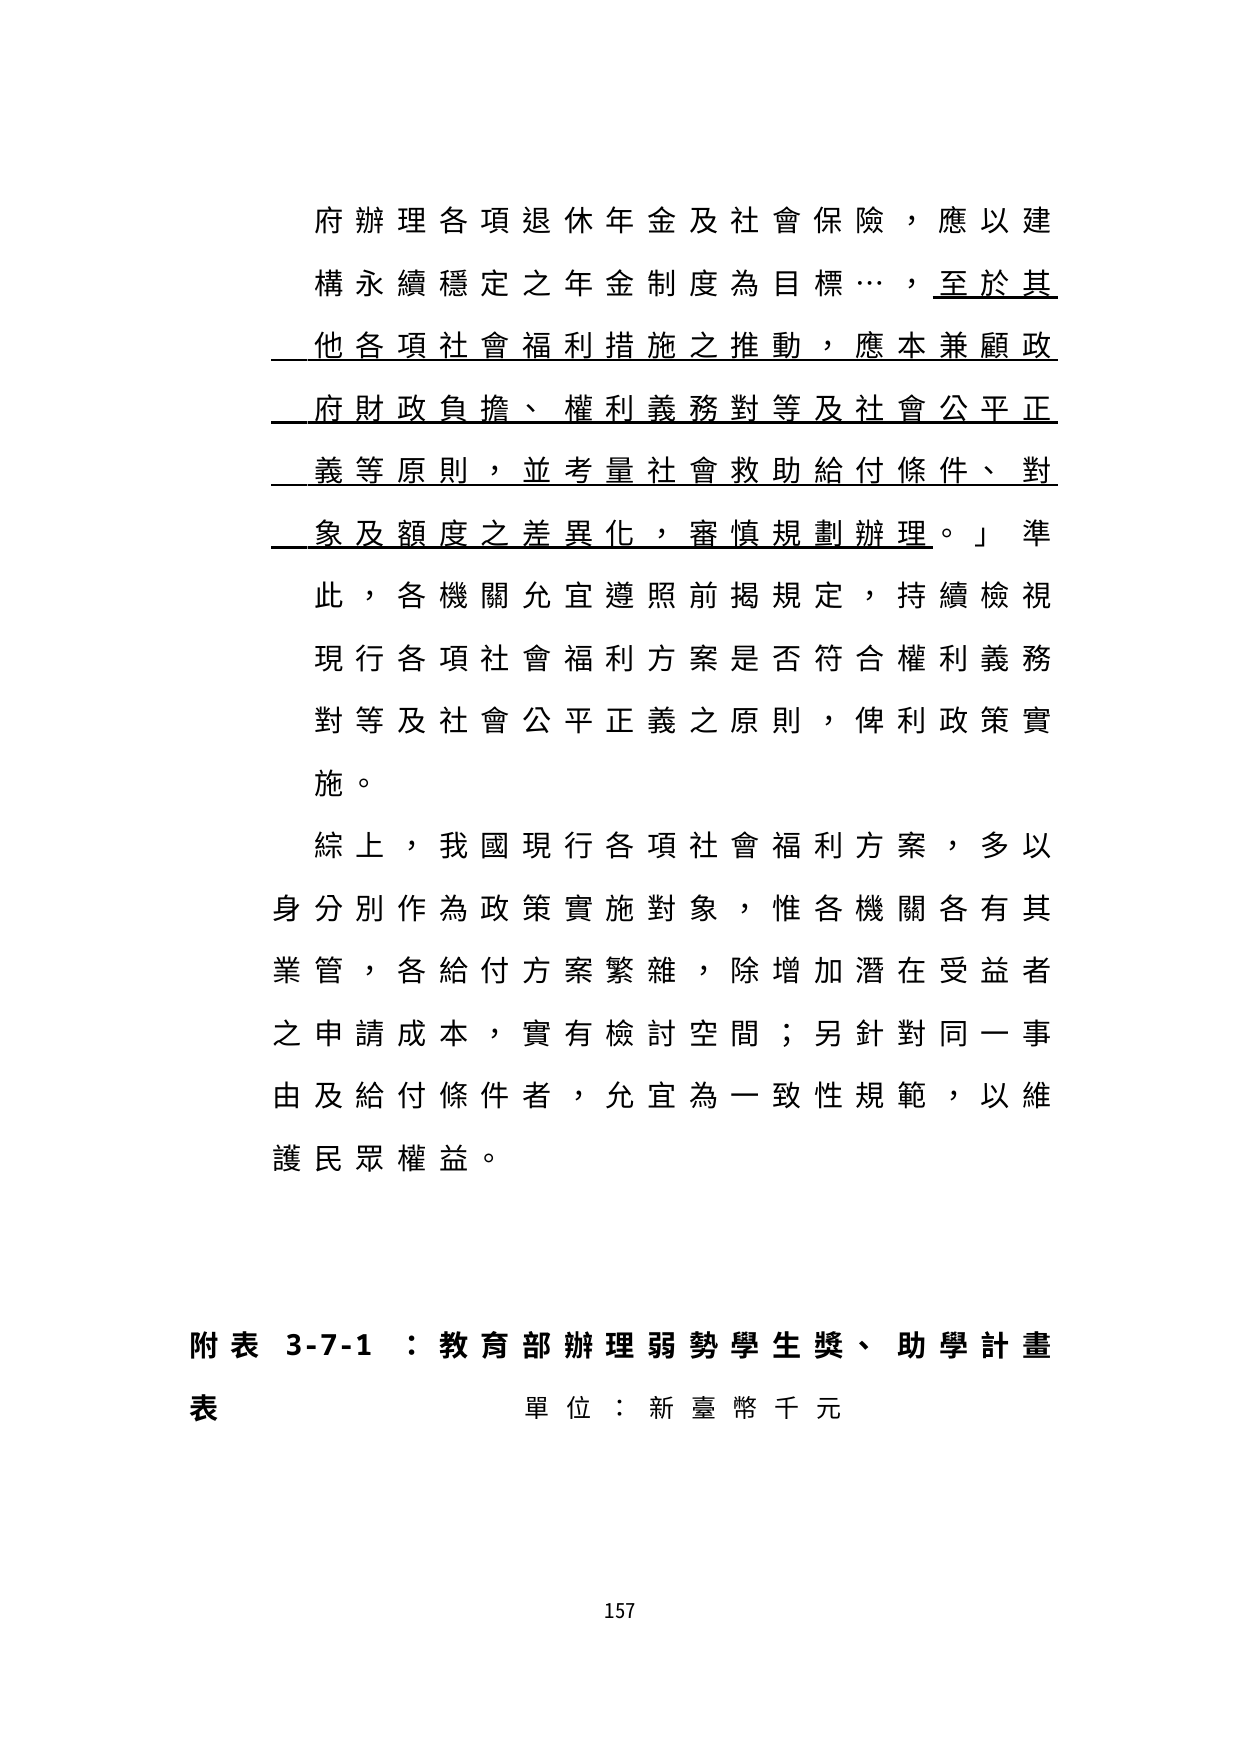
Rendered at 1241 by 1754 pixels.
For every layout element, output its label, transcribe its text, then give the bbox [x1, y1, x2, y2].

text 義等原則，並考量社會救助給付條件、對 [271, 424, 1058, 484]
text 綜上，我國現行各項社會福利方案，多以身分別作為政策實施對象，惟各機關各有其業管，各給付方案繁雜，除增加潛在受益者之申請成本，實有檢討空間；另針對同一事由及給付條件者，允宜為一致性規範，以維護民眾權益。 [242, 802, 1058, 1177]
text 附表3-7-1：教育部辦理弱勢學生獎、助學計畫表 單位：新臺幣千元 [183, 1302, 1086, 1427]
text 府辦理各項退休年金及社會保險，應以建構永續穩定之年金制度為目標…，至於其他各項社會福利措施之推動，應本兼顧政 [271, 177, 1058, 359]
text 府財政負擔、權利義務對等及社會公平正 [271, 361, 1058, 421]
text 象及額度之差異化，審慎規劃辦理。」準此，各機關允宜遵照前揭規定，持續檢視現行各項社會福利方案是否符合權利義務對等及社會公平正義之原則，俾利政策實施。 [271, 486, 1058, 802]
